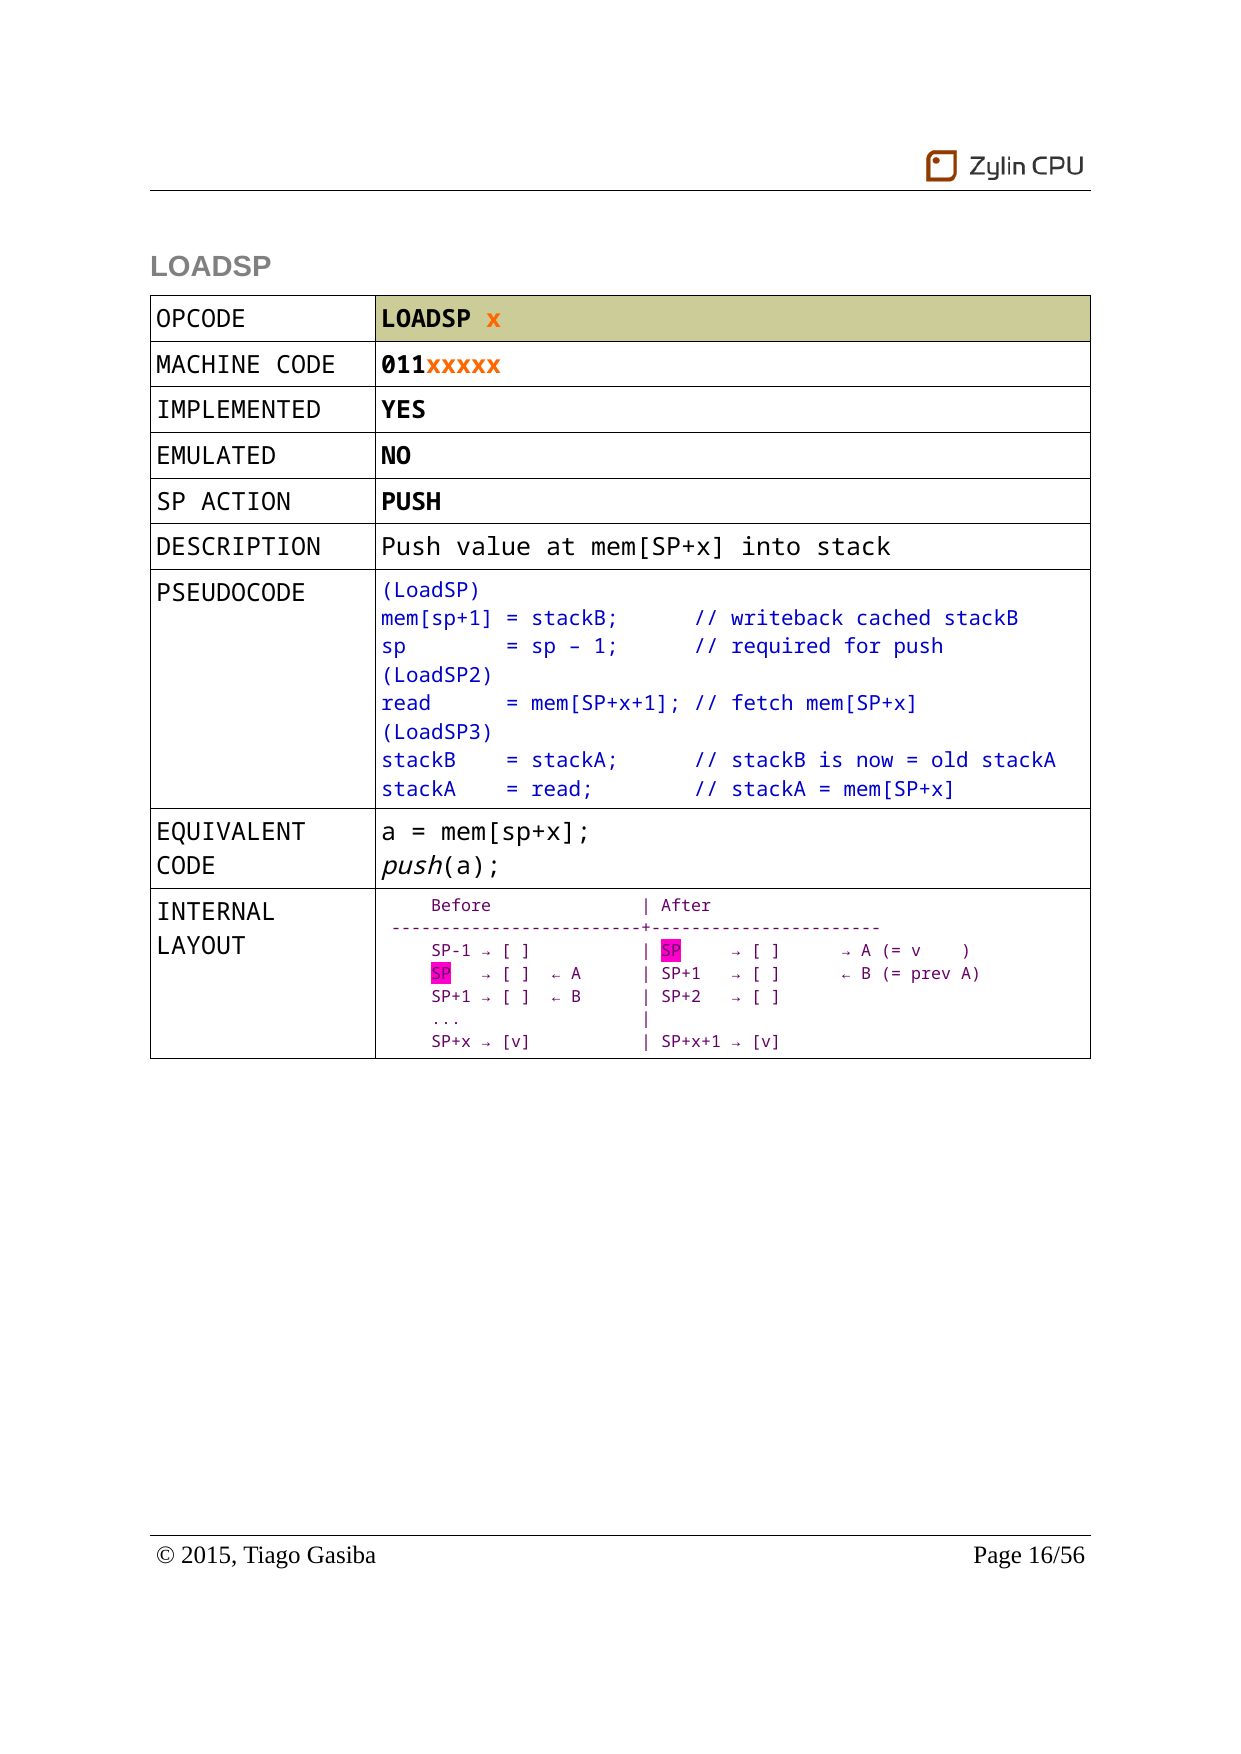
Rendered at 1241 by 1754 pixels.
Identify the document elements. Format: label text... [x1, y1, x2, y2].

table_header OPCODE [151, 296, 375, 341]
table_cell Push value at mem[SP+x] into stack [376, 524, 1090, 569]
subtitle LOADSP [150, 249, 1091, 283]
table_cell EQUIVALENT CODE [151, 809, 375, 888]
table_cell EMULATED [151, 433, 375, 478]
table_cell a = mem[sp+x]; push(a); [376, 809, 1090, 888]
table_cell INTERNAL LAYOUT [151, 889, 375, 1058]
table_header LOADSP x [376, 296, 1090, 341]
table_cell PSEUDOCODE [151, 570, 375, 808]
picture [922, 148, 1151, 185]
table_cell SP ACTION [151, 479, 375, 523]
table_cell YES [376, 387, 1090, 432]
table_cell IMPLEMENTED [151, 387, 375, 432]
table_cell DESCRIPTION [151, 524, 375, 569]
table_cell (LoadSP) mem[sp+1] = stackB; // writeback cached stackB sp = sp – 1; // required for push (LoadSP2) read = mem[SP+x+1]; // fetch mem[SP+x] (LoadSP3) stackB = stackA; // stackB is now = old stackA stackA = read; // stackA = mem[SP+x] [376, 570, 1090, 808]
table_cell Before | After -------------------------+----------------------- SP-1 → [ ] | SP → [ ] → A (= v ) SP → [ ] ← A | SP+1 → [ ] ← B (= prev A) SP+1 → [ ] ← B | SP+2 → [ ] ... | SP+x → [v] | SP+x+1 → [v] [376, 889, 1090, 1058]
table_cell NO [376, 433, 1090, 478]
table_cell MACHINE CODE [151, 342, 375, 386]
table_cell 011xxxxx [376, 342, 1090, 386]
table_cell PUSH [376, 479, 1090, 523]
